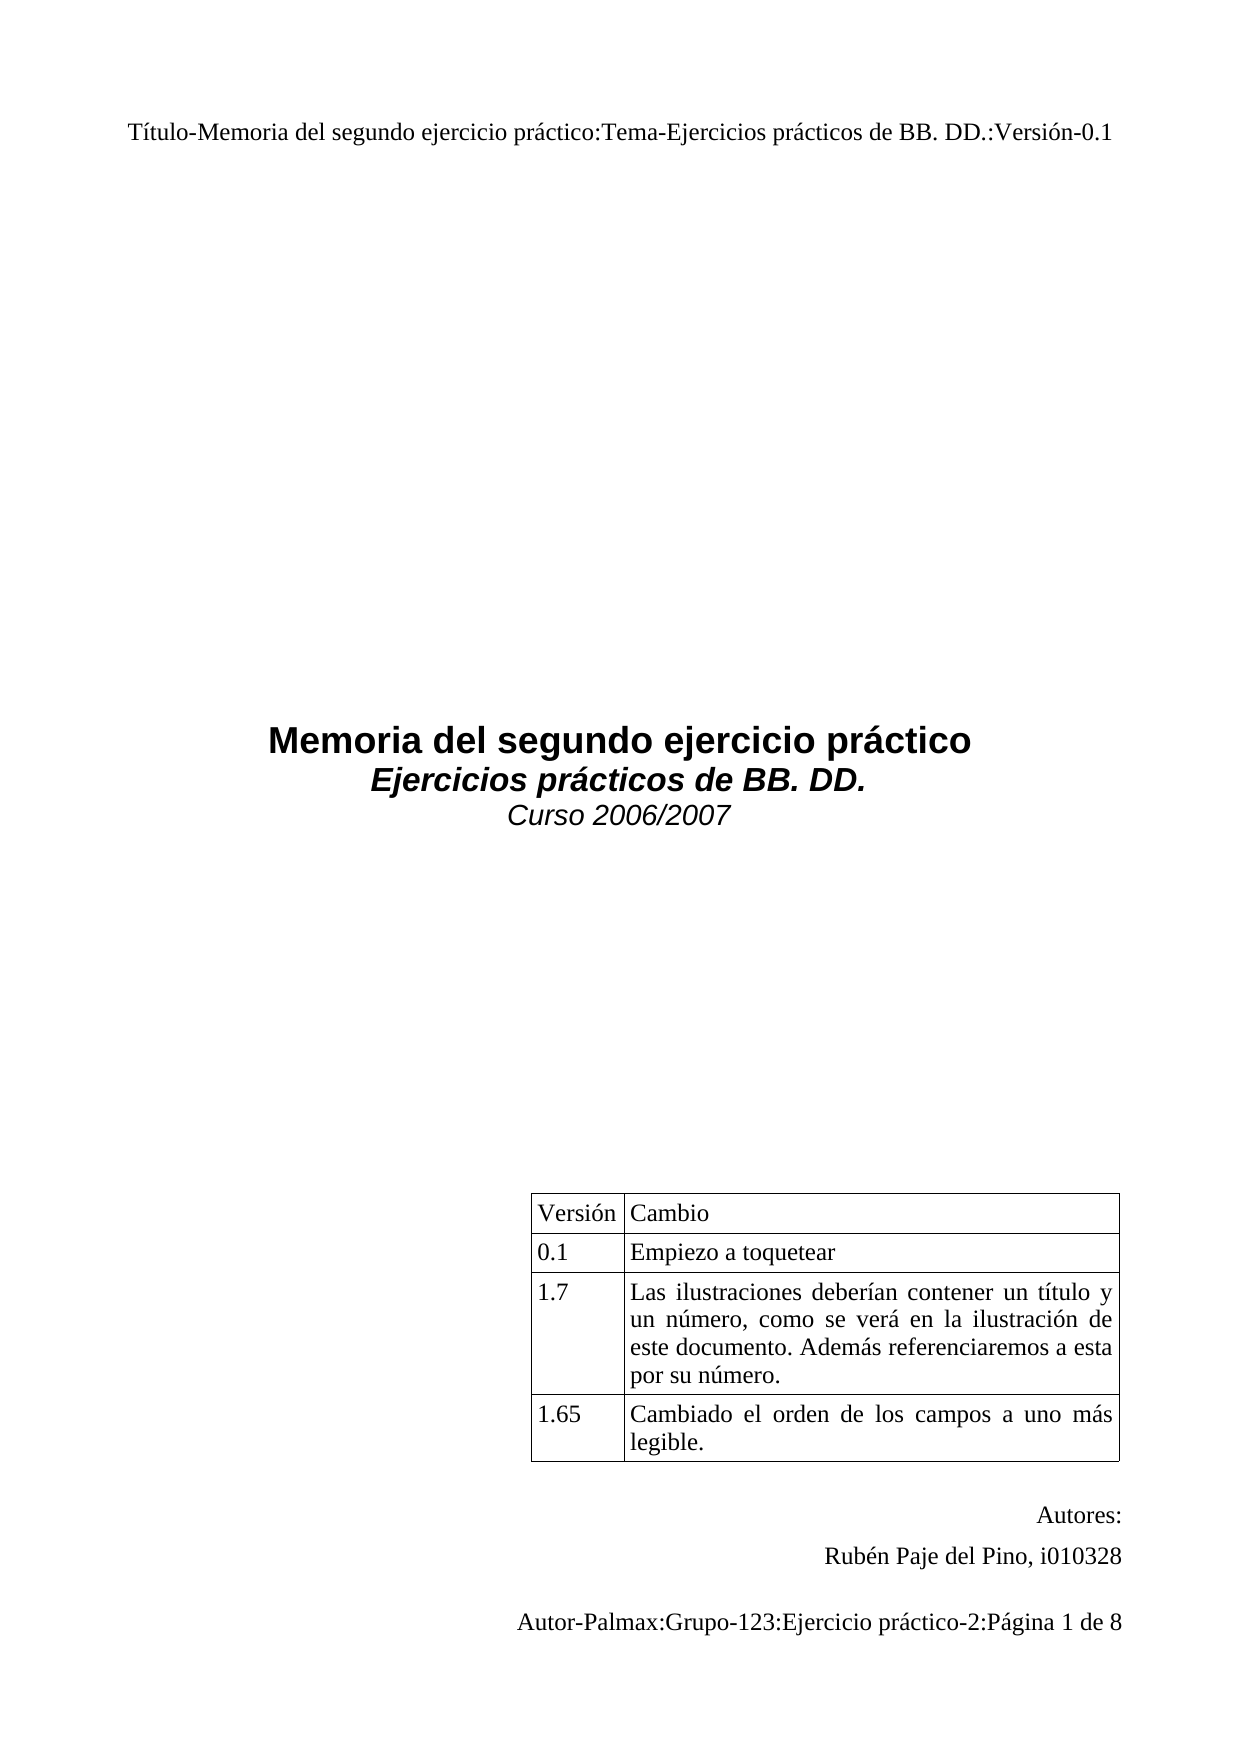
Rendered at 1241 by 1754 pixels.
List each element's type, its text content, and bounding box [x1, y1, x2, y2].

table_cell Empiezo a toquetear [625, 1234, 1119, 1272]
table_cell Cambiado el orden de los campos a uno más legible. [625, 1395, 1119, 1461]
table_cell 1.7 [532, 1273, 624, 1394]
table_cell 0.1 [532, 1234, 624, 1272]
table_cell 1.65 [532, 1395, 624, 1461]
table_header Cambio [625, 1194, 1119, 1233]
table_cell Las ilustraciones deberían contener un título y un número, como se verá en la ilustración de este documento. Además referenciaremos a esta por su número. [625, 1273, 1119, 1394]
text Autores: [118, 1502, 1122, 1529]
text Rubén Paje del Pino, i010328 [118, 1542, 1122, 1569]
text Memoria del segundo ejercicio práctico [118, 720, 1122, 762]
text Ejercicios prácticos de BB. DD. [118, 762, 1122, 799]
table_header Versión [532, 1194, 624, 1233]
text Curso 2006/2007 [118, 799, 1122, 831]
